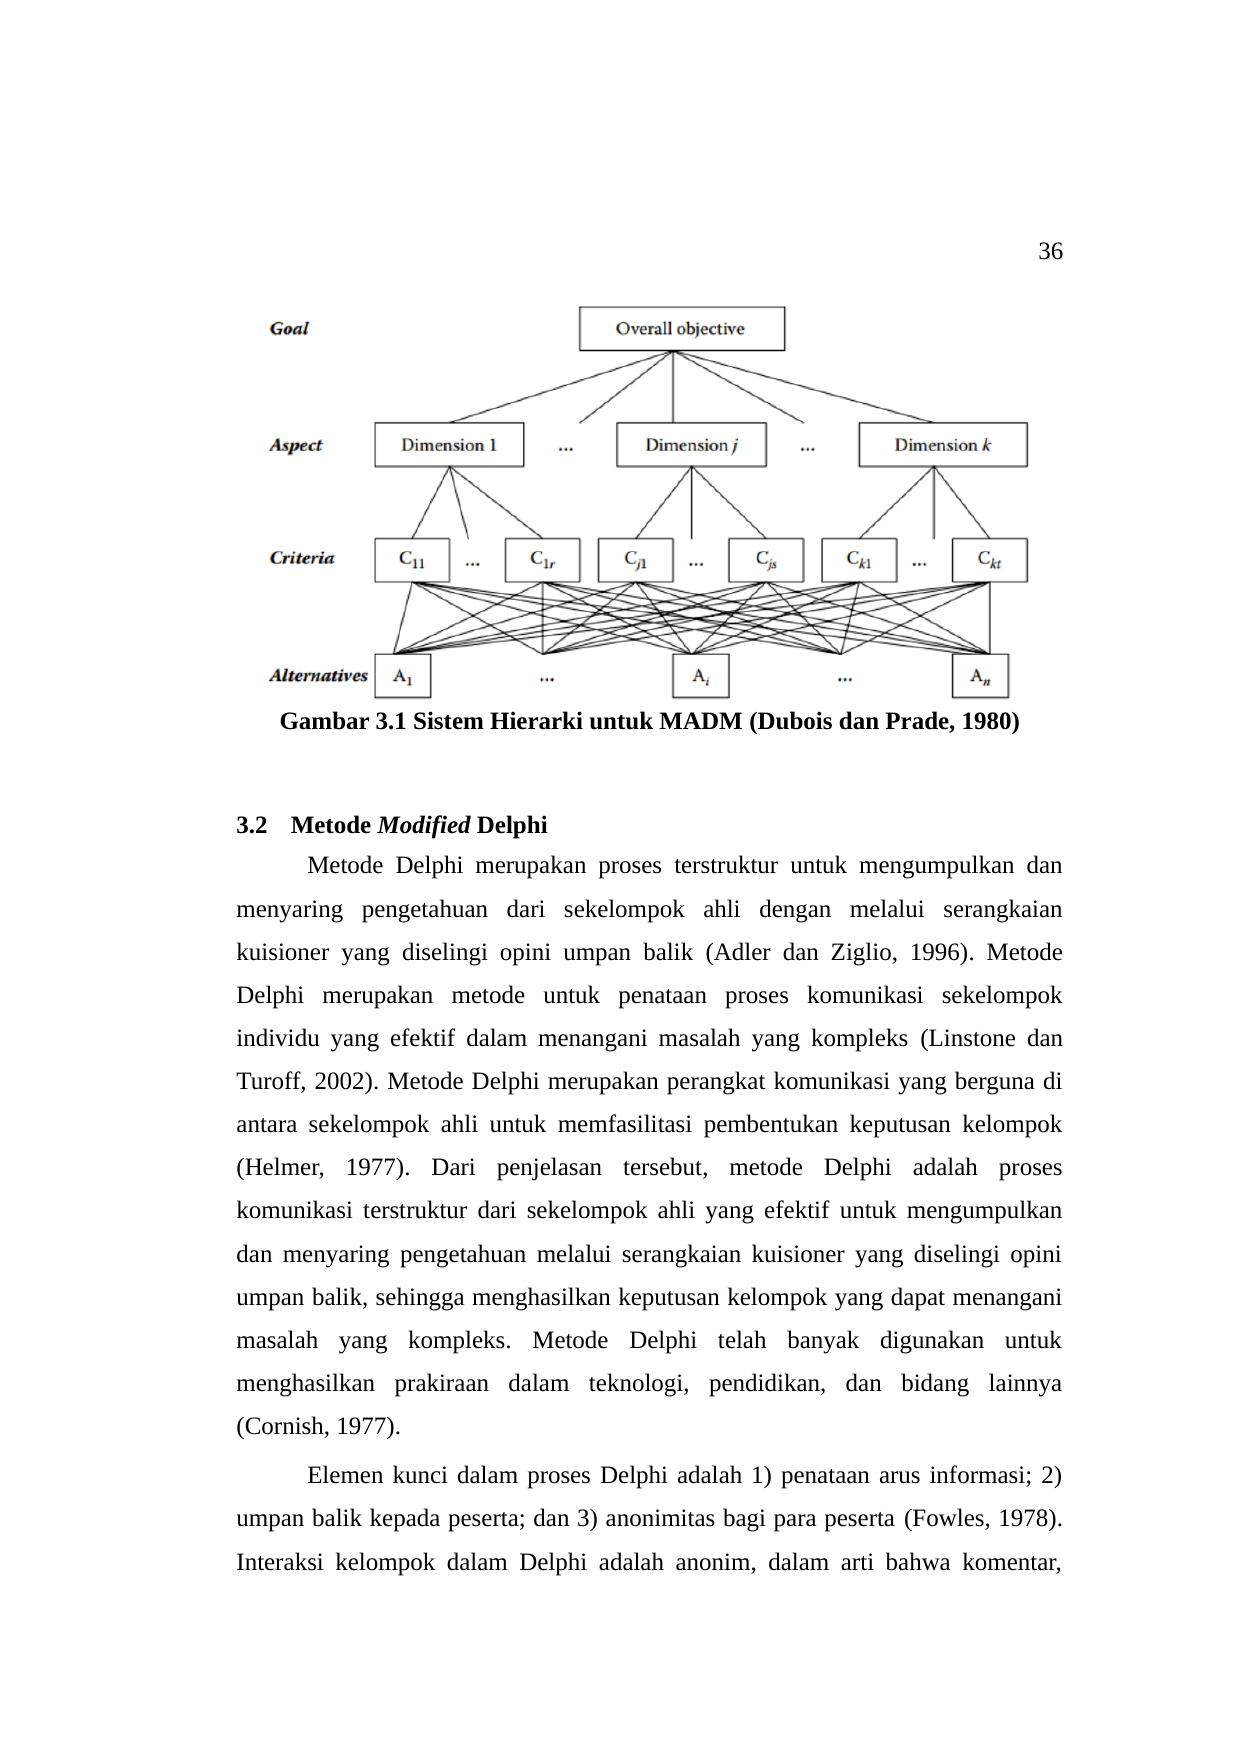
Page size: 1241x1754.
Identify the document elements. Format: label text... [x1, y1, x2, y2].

text Elemen kunci dalam proses Delphi adalah 1) penataan arus informasi; 2) umpan balik kepada peserta; dan 3) anonimitas bagi para peserta (Fowles, 1978). Interaksi kelompok dalam Delphi adalah anonim, dalam arti bahwa komentar, [236, 1460, 1063, 1575]
text Metode Delphi merupakan proses terstruktur untuk mengumpulkan dan menyaring pengetahuan dari sekelompok ahli dengan melalui serangkaian kuisioner yang diselingi opini umpan balik (Adler dan Ziglio, 1996). Metode Delphi merupakan metode untuk penataan proses komunikasi sekelompok individu yang efektif dalam menangani masalah yang kompleks (Linstone dan Turoff, 2002). Metode Delphi merupakan perangkat komunikasi yang berguna di antara sekelompok ahli untuk memfasilitasi pembentukan keputusan kelompok (Helmer, 1977). Dari penjelasan tersebut, metode Delphi adalah proses komunikasi terstruktur dari sekelompok ahli yang efektif untuk mengumpulkan dan menyaring pengetahuan melalui serangkaian kuisioner yang diselingi opini umpan balik, sehingga menghasilkan keputusan kelompok yang dapat menangani masalah yang kompleks. Metode Delphi telah banyak digunakan untuk menghasilkan prakiraan dalam teknologi, pendidikan, dan bidang lainnya (Cornish, 1977). [236, 851, 1063, 1440]
picture [263, 295, 1036, 707]
text Gambar 3.1 Sistem Hierarki untuk MADM (Dubois dan Prade, 1980) [243, 707, 1056, 735]
subtitle Metode Modified Delphi [236, 810, 1063, 839]
